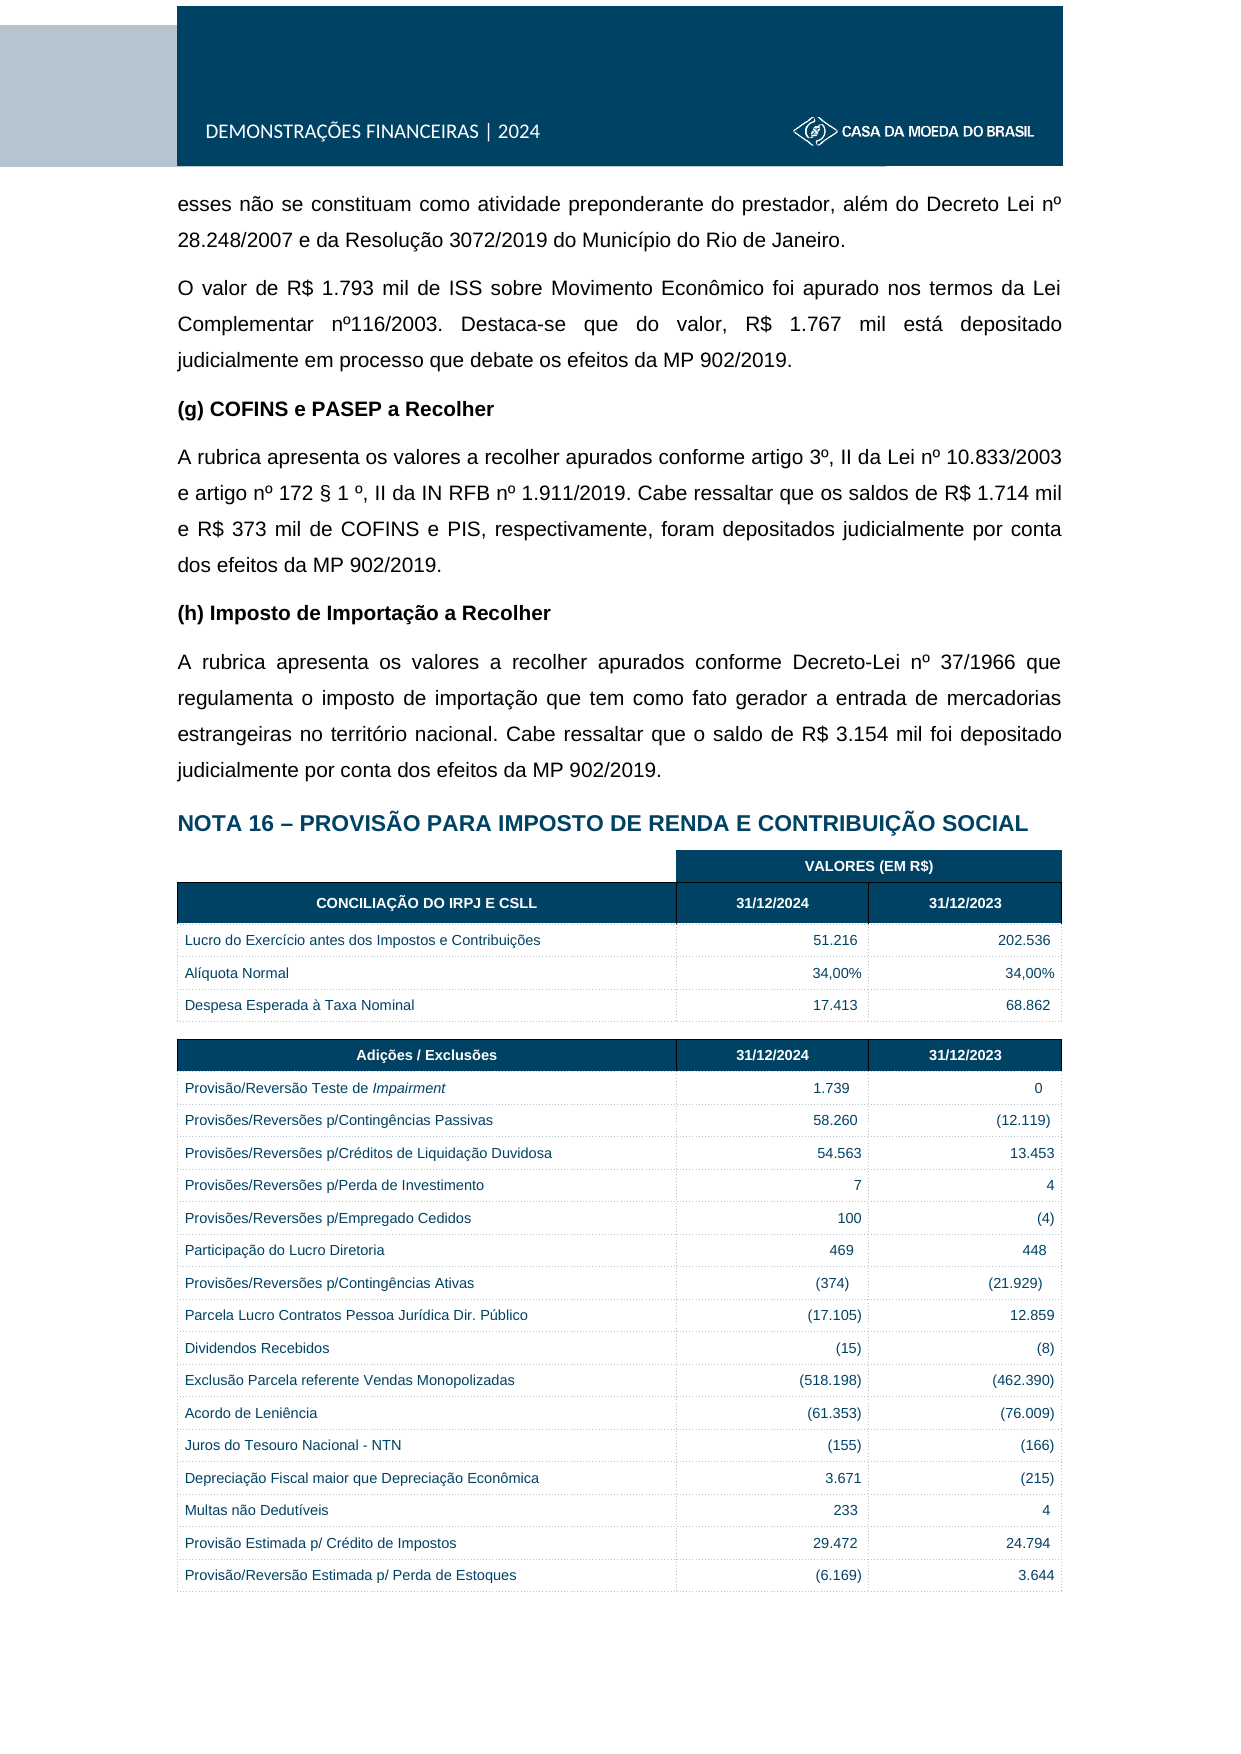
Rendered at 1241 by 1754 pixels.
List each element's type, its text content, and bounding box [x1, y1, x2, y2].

table_cell Provisões/Reversões p/Contingências Ativas [177, 1266, 676, 1299]
table_cell 0 [869, 1071, 1062, 1104]
table_cell 34,00% [676, 956, 869, 988]
table_cell Despesa Esperada à Taxa Nominal [177, 989, 676, 1021]
table_cell Provisão/Reversão Teste de Impairment [177, 1071, 676, 1104]
table_cell 100 [676, 1201, 869, 1234]
table_cell (6.169) [676, 1559, 869, 1591]
table_cell 7 [676, 1169, 869, 1201]
table_cell 202.536 [869, 924, 1062, 956]
table_cell [676, 1021, 869, 1039]
table_cell CONCILIAÇÃO DO IRPJ E CSLL [178, 883, 676, 923]
table_header VALORES (EM R$) [676, 850, 1062, 882]
text (g) COFINS e PASEP a Recolher [177, 397, 1063, 421]
table_cell (374) [676, 1266, 869, 1299]
text A rubrica apresenta os valores a recolher apurados conforme artigo 3º, II da Lei nº 10.833/2003 e artigo nº 172 § 1 º, II da IN RFB nº 1.911/2019. Cabe ressaltar que os saldos de R$ 1.714 mil e R$ 373 mil de COFINS e PIS, respectivamente, foram depositados judicialmente por conta dos efeitos da MP 902/2019. [177, 445, 1063, 577]
table_cell 233 [676, 1494, 869, 1526]
table_cell 4 [869, 1169, 1062, 1201]
text (h) Imposto de Importação a Recolher [177, 601, 1063, 625]
table_cell Provisões/Reversões p/Perda de Investimento [177, 1169, 676, 1201]
table_cell (17.105) [676, 1299, 869, 1331]
table_cell Acordo de Leniência [177, 1396, 676, 1429]
table_cell 448 [869, 1234, 1062, 1266]
table_cell Juros do Tesouro Nacional - NTN [177, 1429, 676, 1461]
table_cell 68.862 [869, 989, 1062, 1021]
table_cell (462.390) [869, 1364, 1062, 1396]
table_cell (15) [676, 1331, 869, 1364]
text O valor de R$ 1.793 mil de ISS sobre Movimento Econômico foi apurado nos termos da Lei Complementar nº116/2003. Destaca-se que do valor, R$ 1.767 mil está depositado judicialmente em processo que debate os efeitos da MP 902/2019. [177, 276, 1063, 372]
table_cell 17.413 [676, 989, 869, 1021]
table_cell 4 [869, 1494, 1062, 1526]
table_cell 3.644 [869, 1559, 1062, 1591]
table_cell 31/12/2023 [869, 1040, 1061, 1071]
subtitle NOTA 16 – PROVISÃO PARA IMPOSTO DE RENDA E CONTRIBUIÇÃO SOCIAL [177, 810, 1063, 836]
table_cell Exclusão Parcela referente Vendas Monopolizadas [177, 1364, 676, 1396]
table_cell (76.009) [869, 1396, 1062, 1429]
table_cell Dividendos Recebidos [177, 1331, 676, 1364]
table_cell 13.453 [869, 1136, 1062, 1169]
table_cell Adições / Exclusões [178, 1040, 676, 1071]
table_cell 12.859 [869, 1299, 1062, 1331]
table_cell Alíquota Normal [177, 956, 676, 988]
table_cell [869, 1021, 1062, 1039]
table_cell 29.472 [676, 1526, 869, 1559]
table_cell (518.198) [676, 1364, 869, 1396]
table_cell 58.260 [676, 1104, 869, 1136]
table_cell 34,00% [869, 956, 1062, 988]
table_cell Provisão Estimada p/ Crédito de Impostos [177, 1526, 676, 1559]
table_cell Provisões/Reversões p/Empregado Cedidos [177, 1201, 676, 1234]
table_cell (12.119) [869, 1104, 1062, 1136]
table_cell 1.739 [676, 1071, 869, 1104]
table_cell 51.216 [676, 924, 869, 956]
table_cell 31/12/2023 [869, 883, 1061, 923]
table_cell Parcela Lucro Contratos Pessoa Jurídica Dir. Público [177, 1299, 676, 1331]
table_cell Provisões/Reversões p/Créditos de Liquidação Duvidosa [177, 1136, 676, 1169]
table_cell (4) [869, 1201, 1062, 1234]
table_cell (155) [676, 1429, 869, 1461]
table_cell Participação do Lucro Diretoria [177, 1234, 676, 1266]
table_cell 31/12/2024 [677, 1040, 868, 1071]
table_cell Multas não Dedutíveis [177, 1494, 676, 1526]
table_cell Provisão/Reversão Estimada p/ Perda de Estoques [177, 1559, 676, 1591]
table_header [177, 850, 676, 882]
table_cell (8) [869, 1331, 1062, 1364]
table_cell (61.353) [676, 1396, 869, 1429]
table_cell Depreciação Fiscal maior que Depreciação Econômica [177, 1461, 676, 1494]
table_cell (166) [869, 1429, 1062, 1461]
table_cell 31/12/2024 [677, 883, 868, 923]
table_cell [177, 1021, 676, 1039]
table_cell Lucro do Exercício antes dos Impostos e Contribuições [177, 924, 676, 956]
table_cell Provisões/Reversões p/Contingências Passivas [177, 1104, 676, 1136]
text esses não se constituam como atividade preponderante do prestador, além do Decreto Lei nº 28.248/2007 e da Resolução 3072/2019 do Município do Rio de Janeiro. [177, 192, 1063, 252]
table_cell (215) [869, 1461, 1062, 1494]
text A rubrica apresenta os valores a recolher apurados conforme Decreto-Lei nº 37/1966 que regulamenta o imposto de importação que tem como fato gerador a entrada de mercadorias estrangeiras no território nacional. Cabe ressaltar que o saldo de R$ 3.154 mil foi depositado judicialmente por conta dos efeitos da MP 902/2019. [177, 650, 1063, 781]
table_cell 469 [676, 1234, 869, 1266]
table_cell 24.794 [869, 1526, 1062, 1559]
table_cell 54.563 [676, 1136, 869, 1169]
table_cell 3.671 [676, 1461, 869, 1494]
table_cell (21.929) [869, 1266, 1062, 1299]
